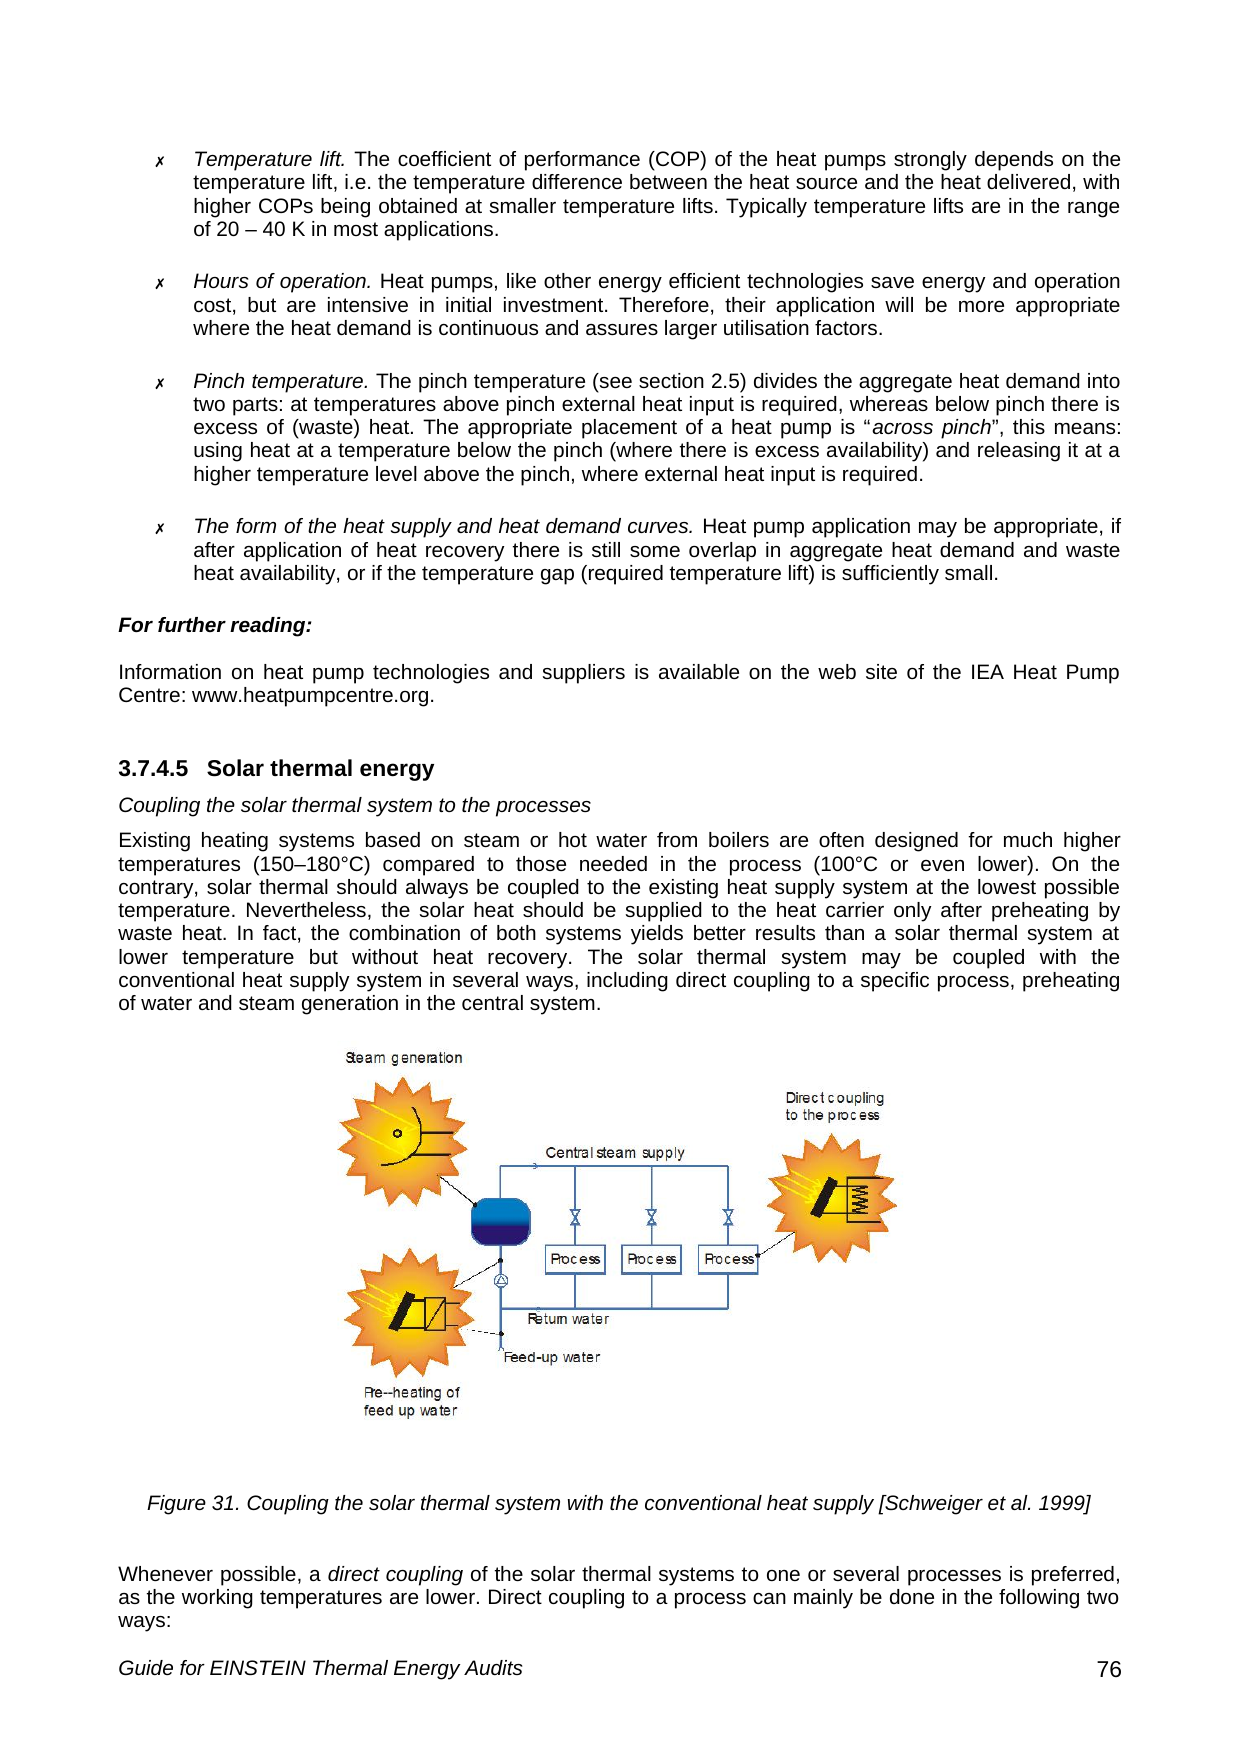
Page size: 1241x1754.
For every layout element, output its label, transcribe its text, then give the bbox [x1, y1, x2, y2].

text Whenever possible, a direct coupling of the solar thermal systems to one or several processes is preferred, as the working temperatures are lower. Direct coupling to a process can mainly be done in the following two ways: [118, 1563, 1122, 1632]
list Temperature lift. The coefficient of performance (COP) of the heat pumps strongly depends on the temperature lift, i.e. the temperature difference between the heat source and the heat delivered, with higher COPs being obtained at smaller temperature lifts. Typically temperature lifts are in the range of 20 – 40 K in most applications. [156, 148, 1122, 241]
list Pinch temperature. The pinch temperature (see section 2.5) divides the aggregate heat demand into two parts: at temperatures above pinch external heat input is required, whereas below pinch there is excess of (waste) heat. The appropriate placement of a heat pump is “across pinch”, this means: using heat at a temperature below the pinch (where there is excess availability) and releasing it at a higher temperature level above the pinch, where external heat input is required. [156, 369, 1122, 485]
text Figure 31. Coupling the solar thermal system with the conventional heat supply [Schweiger et al. 1999] [118, 1491, 1122, 1514]
subtitle Solar thermal energy [118, 755, 1122, 781]
list The form of the heat supply and heat demand curves. Heat pump application may be appropriate, if after application of heat recovery there is still some overlap in aggregate heat demand and waste heat availability, or if the temperature gap (required temperature lift) is sufficiently small. [156, 515, 1122, 584]
text Coupling the solar thermal system to the processes [118, 793, 1122, 817]
text Existing heating systems based on steam or hot water from boilers are often designed for much higher temperatures (150–180°C) compared to those needed in the process (100°C or even lower). On the contrary, solar thermal should always be coupled to the existing heat supply system at the lowest possible temperature. Nevertheless, the solar heat should be supplied to the heat carrier only after preheating by waste heat. In fact, the combination of both systems yields better results than a solar thermal system at lower temperature but without heat recovery. The solar thermal system may be coupled with the conventional heat supply system in several ways, including direct coupling to a specific process, preheating of water and steam generation in the central system. [118, 829, 1122, 1015]
text Information on heat pump technologies and suppliers is available on the web site of the IEA Heat Pump Centre: www.heatpumpcentre.org. [118, 661, 1122, 707]
picture [324, 1015, 916, 1456]
text For further reading: [118, 614, 1122, 637]
list Hours of operation. Heat pumps, like other energy efficient technologies save energy and operation cost, but are intensive in initial investment. Therefore, their application will be more appropriate where the heat demand is continuous and assures larger utilisation factors. [156, 270, 1122, 340]
